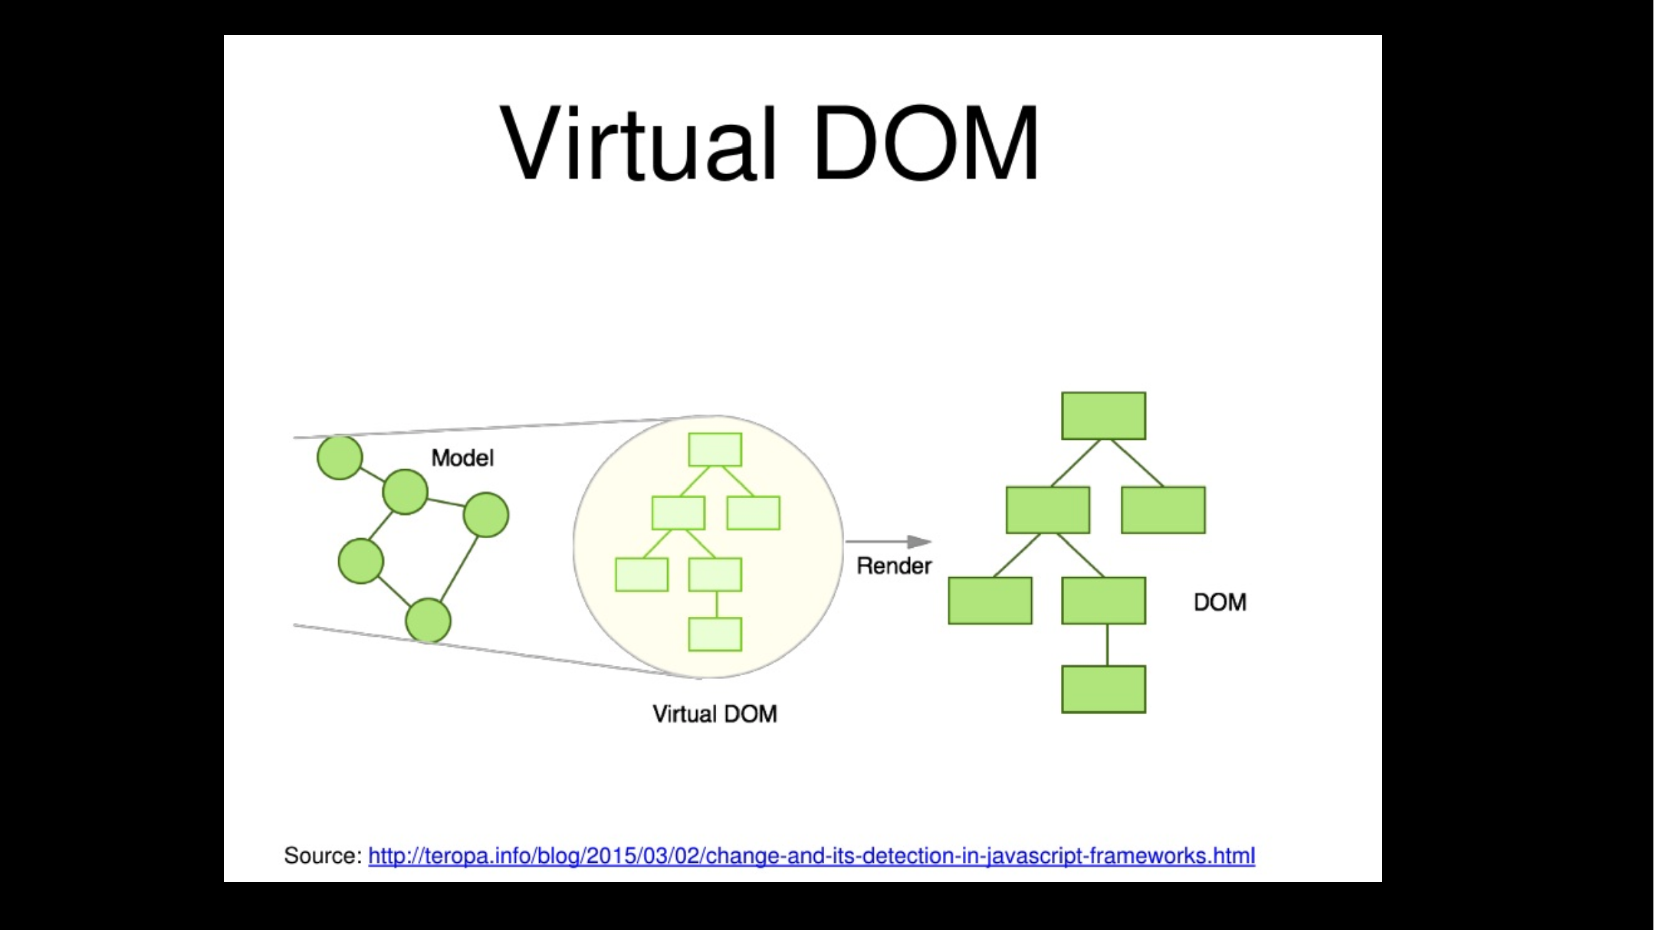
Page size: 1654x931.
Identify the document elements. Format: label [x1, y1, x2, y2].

picture [224, 35, 1382, 882]
